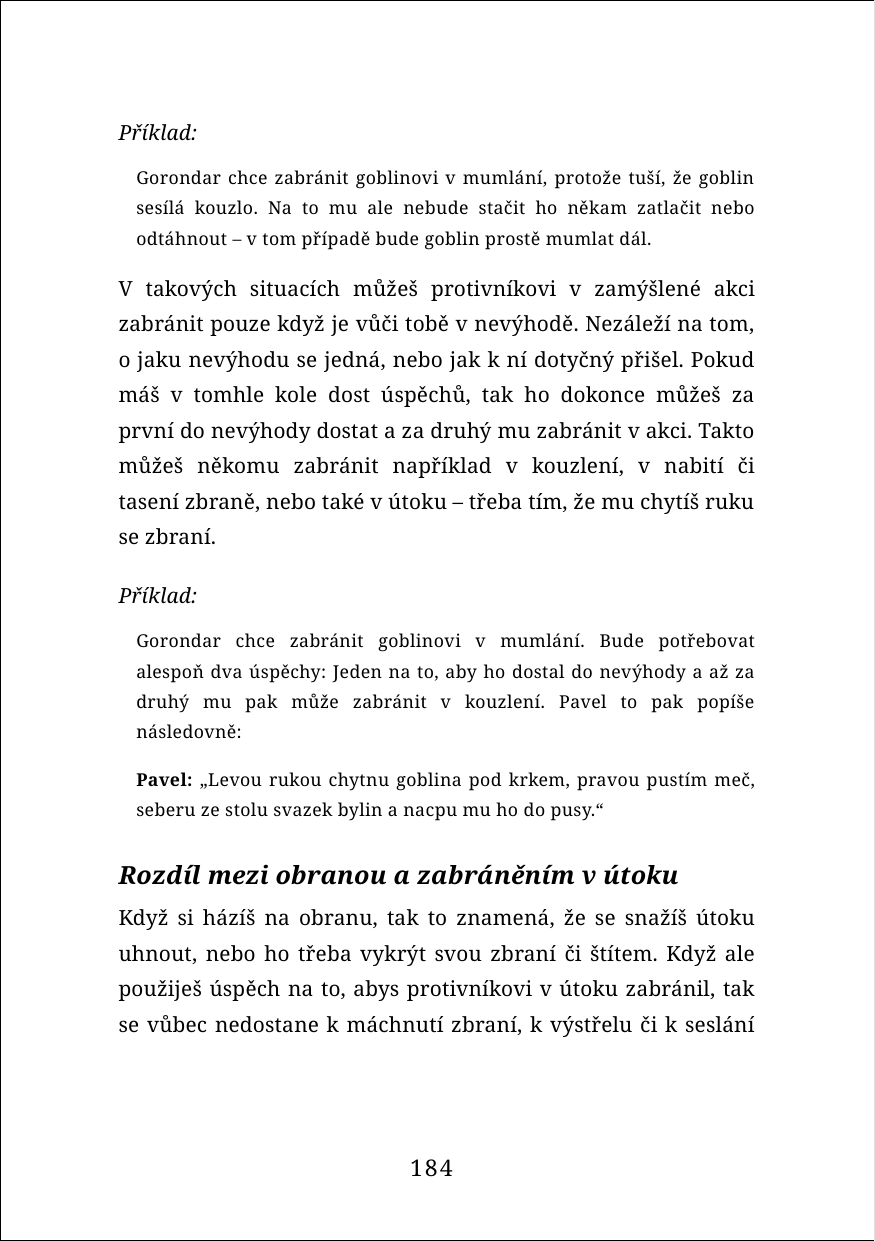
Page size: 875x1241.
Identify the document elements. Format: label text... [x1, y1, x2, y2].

text V takových situacích můžeš protivníkovi v zamýšlené akci zabránit pouze když je vůči tobě v nevýhodě. Nezáleží na tom, o jaku nevýhodu se jedná, nebo jak k ní dotyčný přišel. Pokud máš v tomhle kole dost úspěchů, tak ho dokonce můžeš za první do nevýhody dostat a za druhý mu zabránit v akci. Takto můžeš někomu zabránit například v kouzlení, v nabití či tasení zbraně, nebo také v útoku – třeba tím, že mu chytíš ruku se zbraní. [118, 274, 756, 551]
text Gorondar chce zabránit goblinovi v mumlání. Bude potřebovat alespoň dva úspěchy: Jeden na to, aby ho dostal do nevýhody a až za druhý mu pak může zabránit v kouzlení. Pavel to pak popíše následovně: [136, 629, 756, 744]
text Příklad: [118, 118, 756, 147]
text Pavel: „Levou rukou chytnu goblina pod krkem, pravou pustím meč, seberu ze stolu svazek bylin a nacpu mu ho do pusy.“ [136, 767, 756, 822]
text Příklad: [118, 582, 756, 610]
text Když si házíš na obranu, tak to znamená, že se snažíš útoku uhnout, nebo ho třeba vykrýt svou zbraní či štítem. Když ale použiješ úspěch na to, abys protivníkovi v útoku zabránil, tak se vůbec nedostane k máchnutí zbraní, k výstřelu či k seslání [118, 903, 756, 1038]
text Gorondar chce zabránit goblinovi v mumlání, protože tuší, že goblin sesílá kouzlo. Na to mu ale nebude stačit ho někam zatlačit nebo odtáhnout – v tom případě bude goblin prostě mumlat dál. [136, 166, 756, 250]
subtitle Rozdíl mezi obranou a zabráněním v útoku [118, 857, 756, 891]
